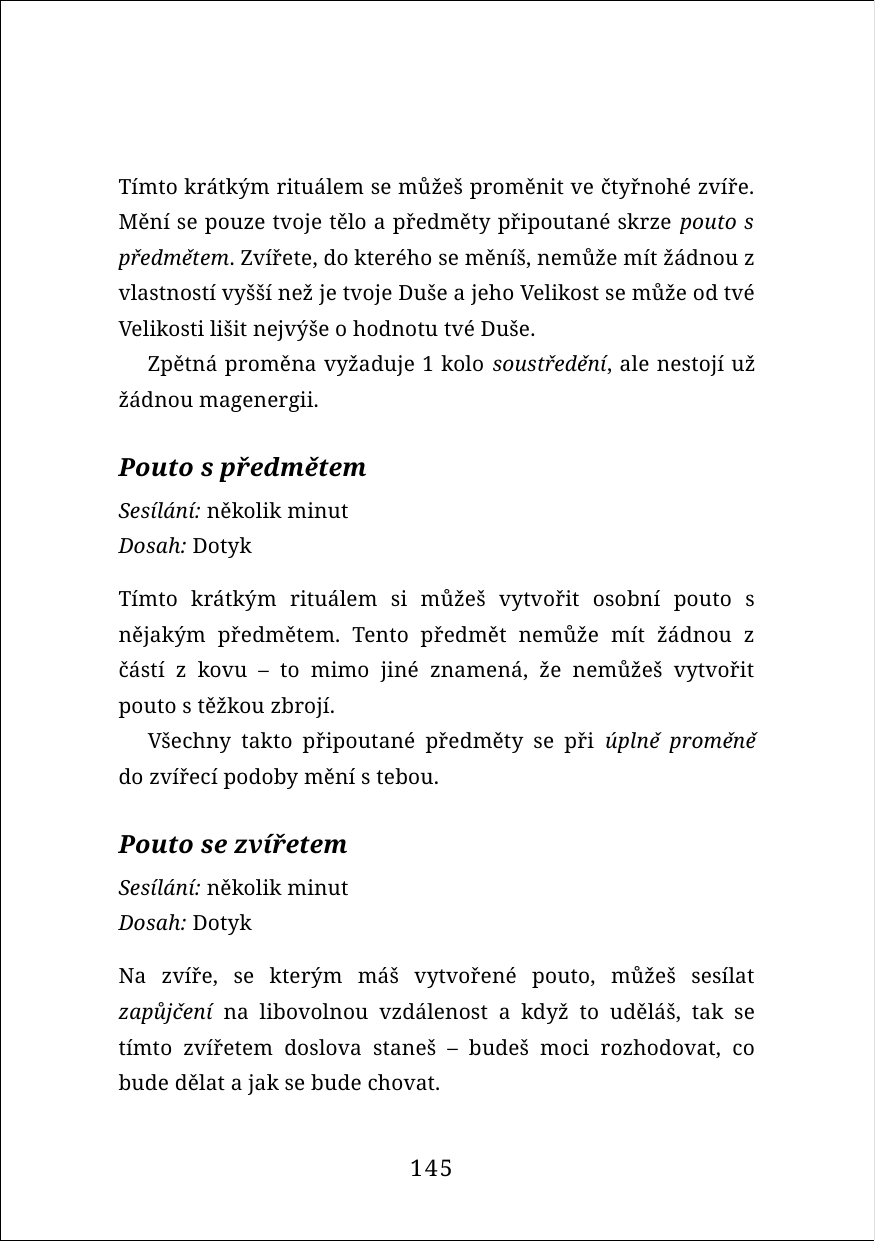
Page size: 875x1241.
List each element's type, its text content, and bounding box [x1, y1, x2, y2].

text Na zvíře, se kterým máš vytvořené pouto, můžeš sesílat zapůjčení na libovolnou vzdálenost a když to uděláš, tak se tímto zvířetem doslova staneš – budeš moci rozhodovat, co bude dělat a jak se bude chovat. [118, 962, 756, 1097]
text Tímto krátkým rituálem si můžeš vytvořit osobní pouto s nějakým předmětem. Tento předmět nemůže mít žádnou z částí z kovu – to mimo jiné znamená, že nemůžeš vytvořit pouto s těžkou zbrojí. Všechny takto připoutané předměty se při úplně proměně do zvířecí podoby mění s tebou. [118, 584, 756, 791]
text Sesílání: několik minut Dosah: Dotyk [118, 873, 756, 937]
text Tímto krátkým rituálem se můžeš proměnit ve čtyřnohé zvíře. Mění se pouze tvoje tělo a předměty připoutané skrze pouto s předmětem. Zvířete, do kterého se měníš, nemůže mít žádnou z vlastností vyšší než je tvoje Duše a jeho Velikost se může od tvé Velikosti lišit nejvýše o hodnotu tvé Duše. Zpětná proměna vyžaduje 1 kolo soustředění, ale nestojí už žádnou magenergii. [118, 172, 756, 413]
subtitle Pouto s předmětem [118, 450, 756, 484]
text Sesílání: několik minut Dosah: Dotyk [118, 496, 756, 560]
subtitle Pouto se zvířetem [118, 827, 756, 861]
